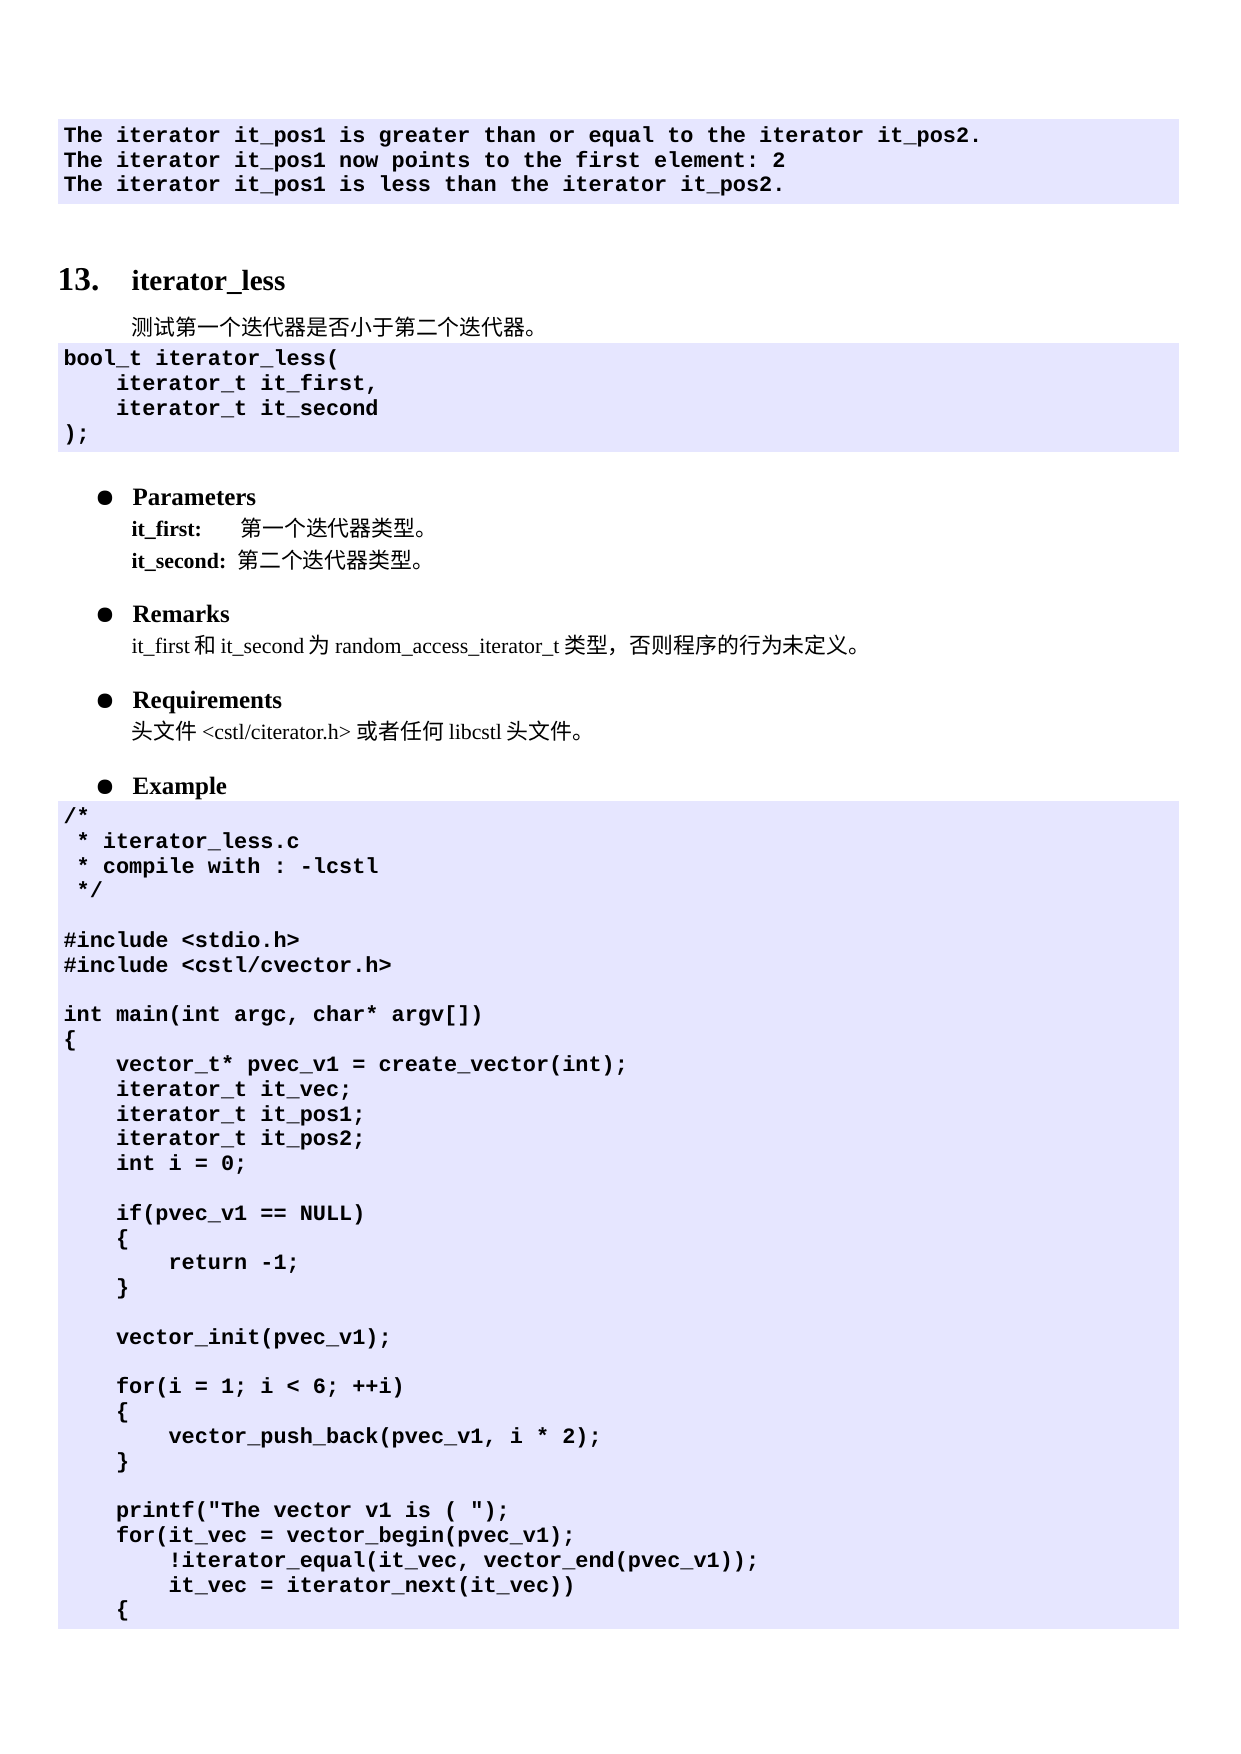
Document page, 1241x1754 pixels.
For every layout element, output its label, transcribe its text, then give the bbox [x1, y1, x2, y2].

text 头文件 <cstl/citerator.h> 或者任何libcstl头文件。 [57, 714, 1179, 746]
list Example [95, 771, 1179, 799]
list Parameters [95, 482, 1179, 511]
subtitle iterator_less [57, 259, 1179, 297]
text it_second: 第二个迭代器类型。 [57, 543, 1179, 574]
table_header The iterator it_pos1 is greater than or equal to the iterator it_pos2. The iterator it_pos1 now points to the first element: 2 The iterator it_pos1 is less than the iterator it_pos2. [58, 119, 1179, 204]
text it_first和it_second为random_access_iterator_t类型，否则程序的行为未定义。 [57, 628, 1179, 660]
list Requirements [95, 685, 1179, 714]
text it_first: 第一个迭代器类型。 [57, 511, 1179, 543]
text 测试第一个迭代器是否小于第二个迭代器。 [57, 310, 1179, 342]
table_header bool_t iterator_less( iterator_t it_first, iterator_t it_second ); [58, 343, 1179, 452]
list Remarks [95, 599, 1179, 628]
table_header /* * iterator_less.c * compile with : -lcstl */ #include <stdio.h> #include <cstl/cvector.h> int main(int argc, char* argv[]) { vector_t* pvec_v1 = create_vector(int); iterator_t it_vec; iterator_t it_pos1; iterator_t it_pos2; int i = 0; if(pvec_v1 == NULL) { return -1; } vector_init(pvec_v1); for(i = 1; i < 6; ++i) { vector_push_back(pvec_v1, i * 2); } printf("The vector v1 is ( "); for(it_vec = vector_begin(pvec_v1); !iterator_equal(it_vec, vector_end(pvec_v1)); it_vec = iterator_next(it_vec)) { [58, 801, 1179, 1629]
